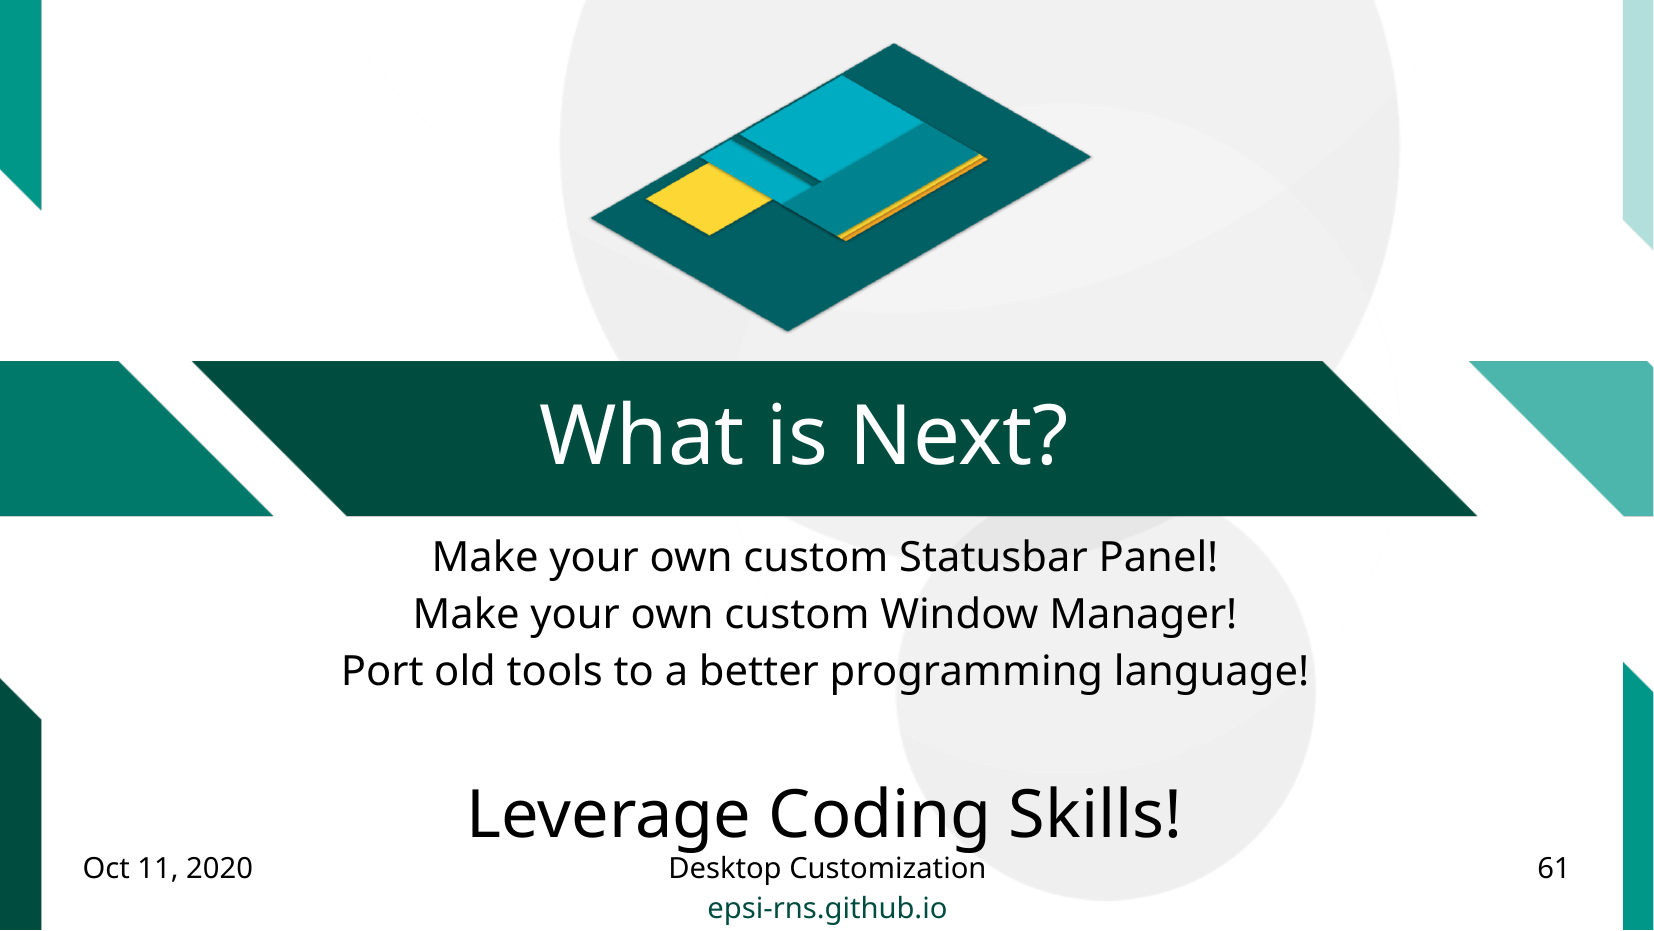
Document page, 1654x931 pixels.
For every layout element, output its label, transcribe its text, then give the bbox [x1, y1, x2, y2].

subtitle Make your own custom Statusbar Panel! Make your own custom Window Manager! Port old tools to a better programming language! Leverage Coding Skills! [82, 523, 1568, 860]
picture [0, 0, 1654, 930]
title What is Next? [60, 354, 1549, 511]
